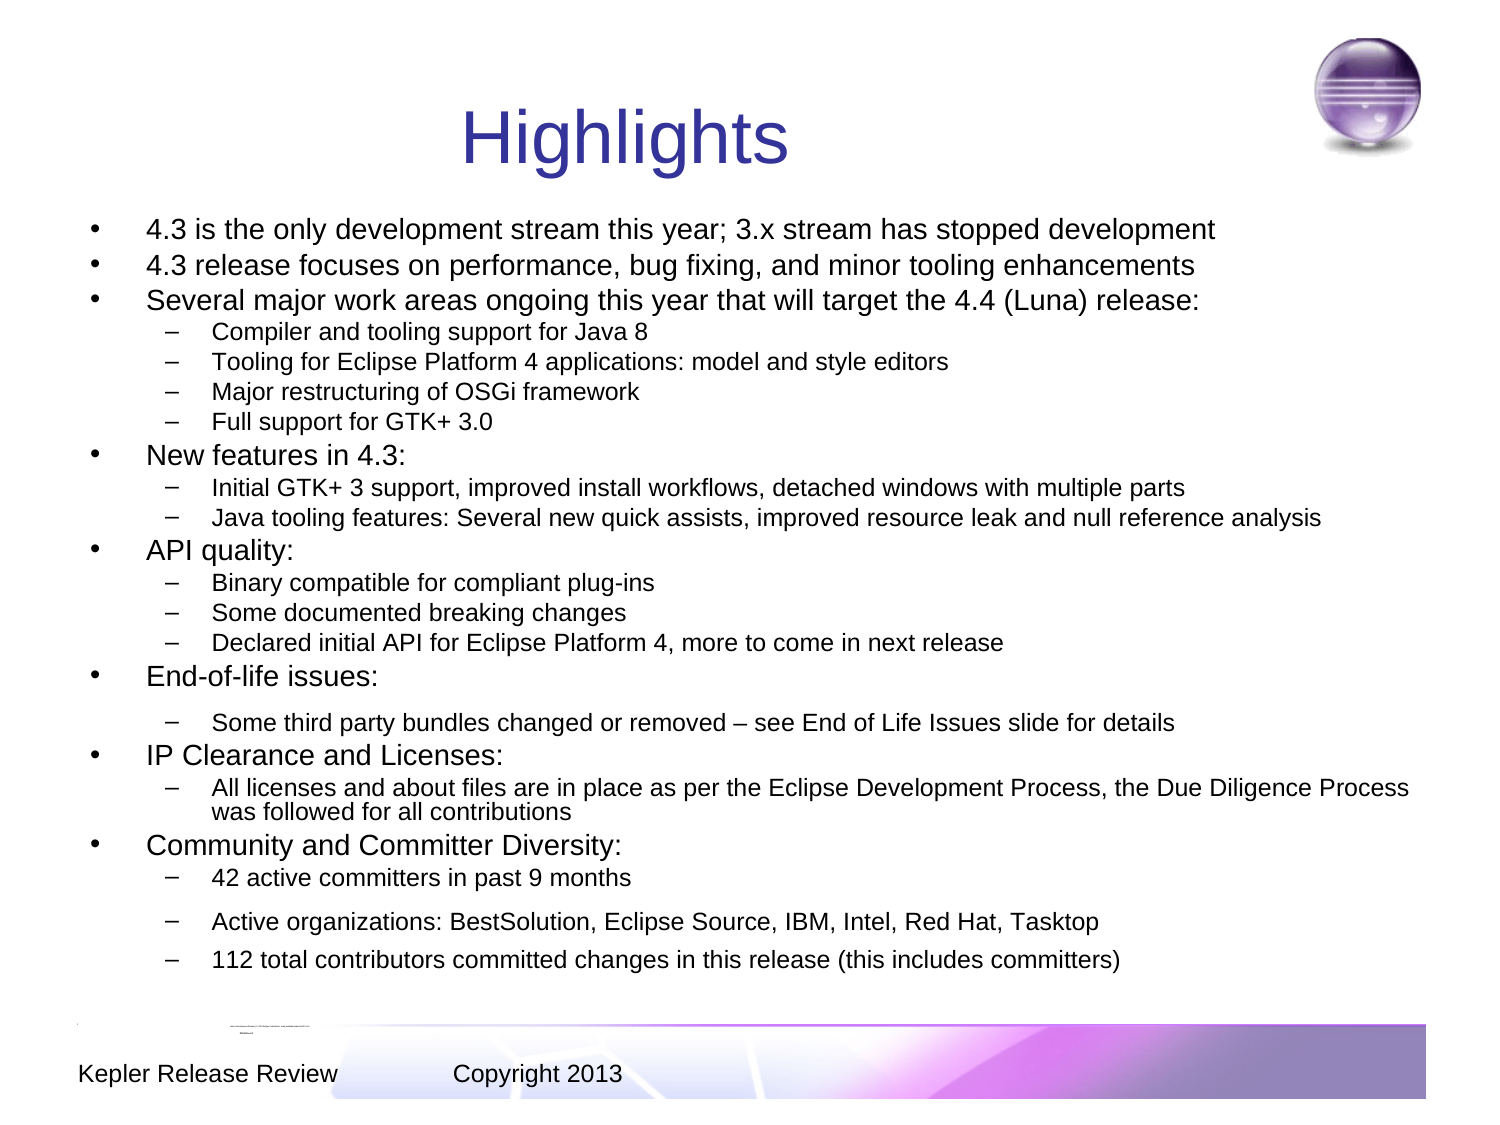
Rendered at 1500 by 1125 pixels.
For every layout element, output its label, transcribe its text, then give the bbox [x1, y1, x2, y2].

picture [1307, 37, 1426, 157]
list 4.3 is the only development stream this year; 3.x stream has stopped development 4.3 release focuses on performance, bug fixing, and minor tooling enhancements Several major work areas ongoing this year that will target the 4.4 (Luna) release: Compiler and tooling support for Java 8 Tooling for Eclipse Platform 4 applications: model and style editors Major restructuring of OSGi framework Full support for GTK+ 3.0 New features in 4.3: Initial GTK+ 3 support, improved install workflows, detached windows with multiple parts Java tooling features: Several new quick assists, improved resource leak and null reference analysis API quality: Binary compatible for compliant plug-ins Some documented breaking changes Declared initial API for Eclipse Platform 4, more to come in next release End-of-life issues: Some third party bundles changed or removed – see End of Life Issues slide for details IP Clearance and Licenses: All licenses and about files are in place as per the Eclipse Development Process, the Due Diligence Process was followed for all contributions Community and Committer Diversity: 42 active committers in past 9 months Active organizations: BestSolution, Eclipse Source, IBM, Intel, Red Hat, Tasktop 112 total contributors committed changes in this release (this includes committers) [75, 210, 1463, 1042]
title Highlights [74, 45, 1176, 233]
picture [225, 1042, 1426, 1099]
